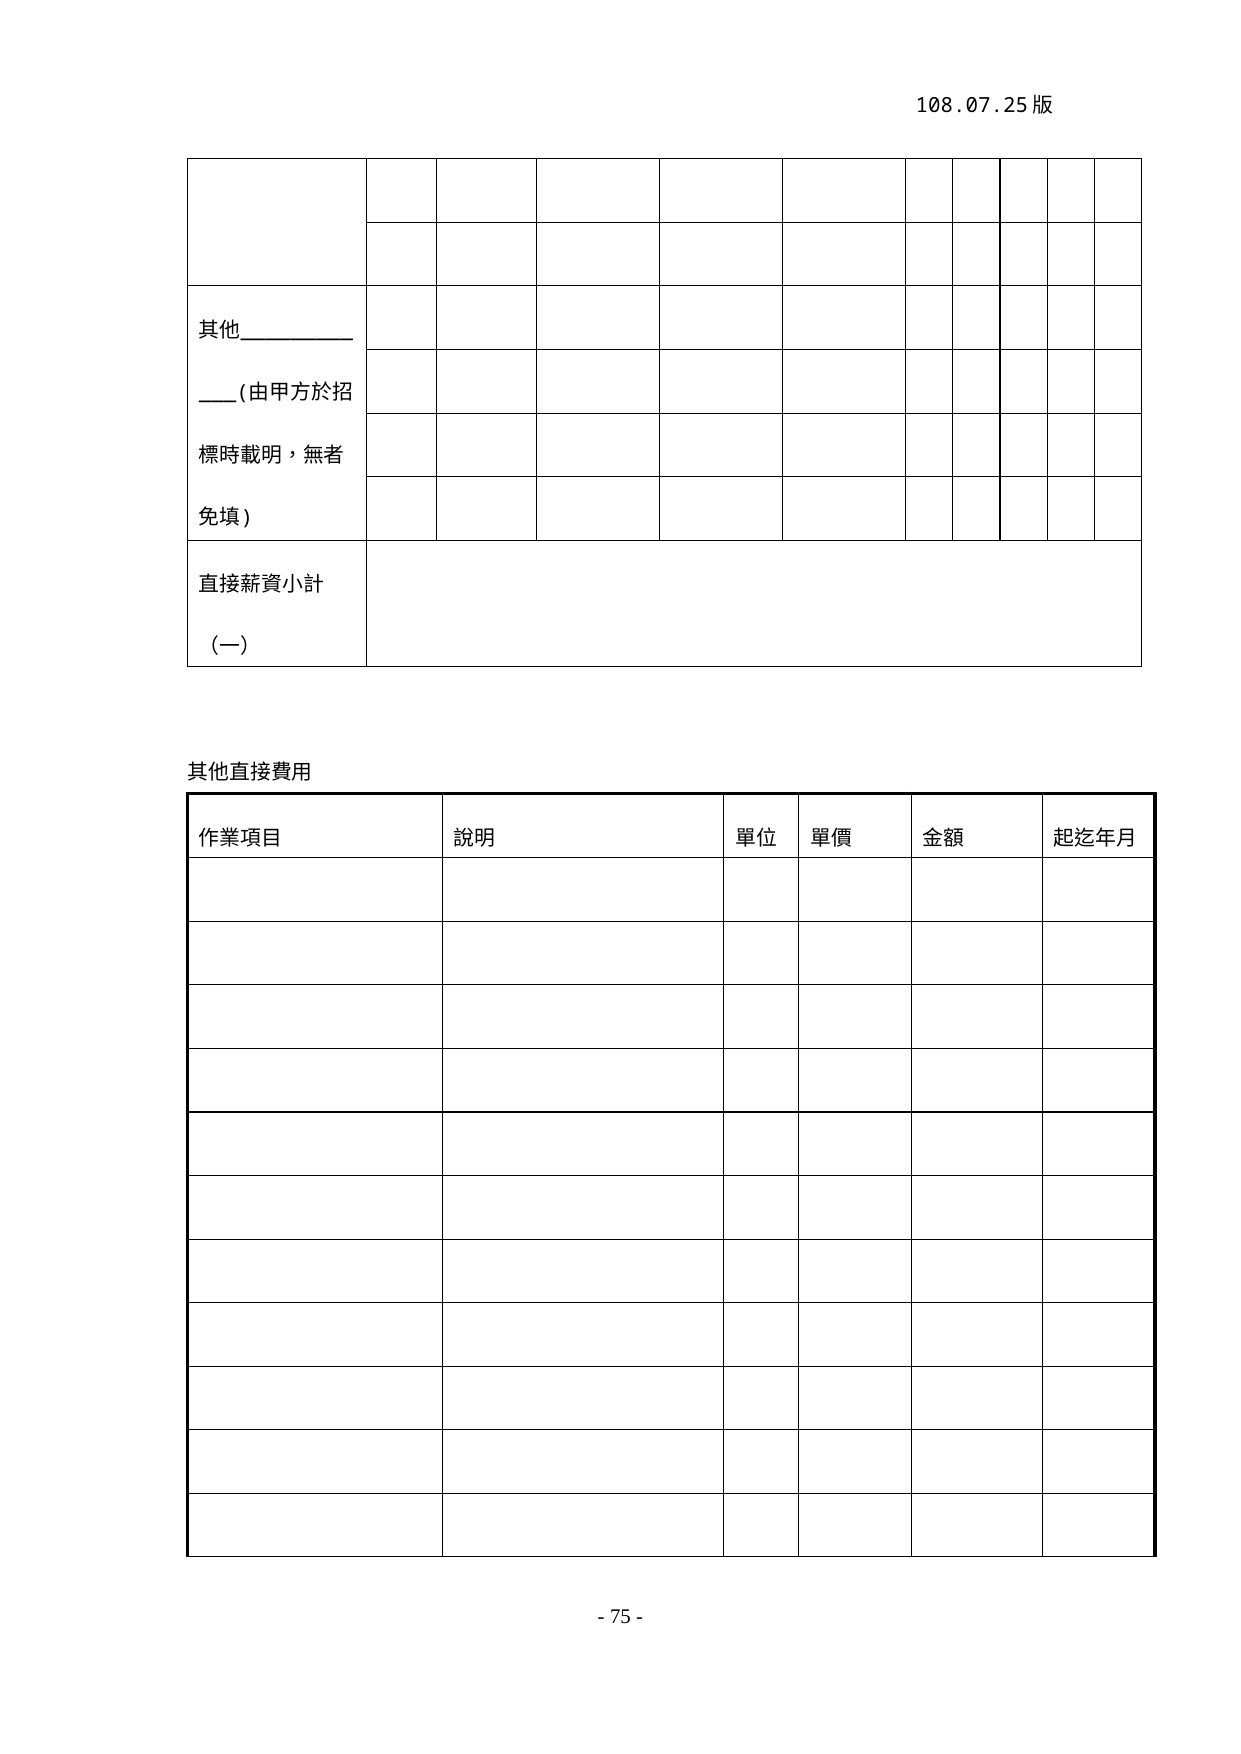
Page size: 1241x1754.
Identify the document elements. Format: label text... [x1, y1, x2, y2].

table_cell [799, 1049, 911, 1111]
table_cell [1095, 223, 1141, 285]
table_cell [1048, 159, 1094, 222]
table_cell [1048, 477, 1094, 539]
table_cell [367, 286, 436, 349]
table_cell [443, 1303, 723, 1366]
table_cell [799, 985, 911, 1048]
table_cell [783, 477, 905, 539]
table_cell [1043, 1367, 1153, 1429]
table_cell [1048, 350, 1094, 412]
table_cell [189, 1049, 442, 1111]
table_cell [443, 1176, 723, 1238]
table_cell [189, 1367, 442, 1429]
table_cell [906, 223, 952, 285]
table_cell [660, 159, 782, 222]
table_cell [724, 1303, 798, 1366]
table_header 作業項目 [189, 795, 442, 857]
table_cell [189, 922, 442, 984]
table_cell [188, 159, 366, 285]
table_cell [1043, 1113, 1153, 1175]
table_cell [437, 477, 536, 539]
table_cell 其他____________(由甲方於招標時載明，無者免填) [188, 286, 366, 539]
table_cell [437, 159, 536, 222]
table_cell [1001, 286, 1047, 349]
table_cell [1048, 223, 1094, 285]
table_cell [189, 985, 442, 1048]
table_header 金額 [912, 795, 1042, 857]
table_cell [783, 159, 905, 222]
table_cell [1095, 414, 1141, 476]
table_cell [799, 1430, 911, 1493]
table_cell [799, 1176, 911, 1238]
table_cell [724, 1049, 798, 1111]
table_cell [367, 159, 436, 222]
table_cell [724, 1240, 798, 1302]
table_cell [1043, 922, 1153, 984]
table_cell [783, 286, 905, 349]
table_cell [1095, 159, 1141, 222]
table_cell [443, 1113, 723, 1175]
table_cell [367, 477, 436, 539]
table_cell [912, 922, 1042, 984]
table_header 單位 [724, 795, 798, 857]
table_cell [1048, 286, 1094, 349]
table_header 說明 [443, 795, 723, 857]
table_cell [912, 1367, 1042, 1429]
table_cell [367, 350, 436, 412]
table_cell [724, 985, 798, 1048]
table_cell [443, 1430, 723, 1493]
table_cell [799, 1367, 911, 1429]
table_cell [912, 858, 1042, 921]
table_cell [437, 223, 536, 285]
table_cell [537, 159, 659, 222]
table_cell [660, 414, 782, 476]
table_cell [443, 922, 723, 984]
table_cell [189, 1113, 442, 1175]
table_cell [724, 1113, 798, 1175]
table_cell [660, 223, 782, 285]
table_cell [537, 350, 659, 412]
table_cell [912, 1430, 1042, 1493]
table_cell [189, 1176, 442, 1238]
table_cell [437, 286, 536, 349]
table_cell [1043, 858, 1153, 921]
table_cell [953, 286, 999, 349]
table_cell [537, 223, 659, 285]
table_cell [1043, 1049, 1153, 1111]
table_cell [724, 1367, 798, 1429]
table_cell [783, 350, 905, 412]
table_cell 直接薪資小計（一） [188, 541, 366, 666]
table_cell [906, 286, 952, 349]
table_cell [660, 477, 782, 539]
table_header 起迄年月 [1043, 795, 1153, 857]
table_cell [1095, 286, 1141, 349]
text 其他直接費用 [187, 729, 1053, 792]
table_cell [367, 223, 436, 285]
table_cell [724, 1430, 798, 1493]
table_cell [953, 350, 999, 412]
table_cell [1043, 1240, 1153, 1302]
table_cell [443, 1494, 723, 1556]
table_cell [953, 223, 999, 285]
table_cell [443, 985, 723, 1048]
table_cell [660, 286, 782, 349]
table_cell [443, 858, 723, 921]
table_cell [437, 350, 536, 412]
table_cell [799, 1113, 911, 1175]
table_cell [367, 414, 436, 476]
table_cell [724, 922, 798, 984]
table_cell [953, 159, 999, 222]
table_cell [783, 414, 905, 476]
table_cell [912, 1303, 1042, 1366]
table_cell [1048, 414, 1094, 476]
table_cell [443, 1240, 723, 1302]
table_cell [799, 858, 911, 921]
table_cell [1095, 350, 1141, 412]
table_cell [443, 1049, 723, 1111]
table_cell [189, 858, 442, 921]
table_cell [1001, 223, 1047, 285]
table_cell [189, 1494, 442, 1556]
table_cell [799, 1240, 911, 1302]
table_cell [1001, 159, 1047, 222]
table_cell [906, 414, 952, 476]
table_cell [912, 985, 1042, 1048]
table_cell [1001, 414, 1047, 476]
table_cell [912, 1113, 1042, 1175]
table_cell [1095, 477, 1141, 539]
table_header 單價 [799, 795, 911, 857]
table_cell [906, 159, 952, 222]
table_cell [189, 1240, 442, 1302]
table_cell [537, 286, 659, 349]
table_cell [1043, 1176, 1153, 1238]
table_cell [912, 1494, 1042, 1556]
table_cell [783, 223, 905, 285]
table_cell [912, 1049, 1042, 1111]
table_cell [1001, 350, 1047, 412]
table_cell [189, 1303, 442, 1366]
table_cell [189, 1430, 442, 1493]
table_cell [1043, 1430, 1153, 1493]
table_cell [799, 1303, 911, 1366]
table_cell [906, 477, 952, 539]
table_cell [1001, 477, 1047, 539]
table_cell [799, 1494, 911, 1556]
table_cell [724, 858, 798, 921]
table_cell [724, 1176, 798, 1238]
table_cell [799, 922, 911, 984]
table_cell [724, 1494, 798, 1556]
table_cell [1043, 1303, 1153, 1366]
table_cell [443, 1367, 723, 1429]
table_cell [660, 350, 782, 412]
table_cell [537, 414, 659, 476]
table_cell [1043, 1494, 1153, 1556]
table_cell [906, 350, 952, 412]
table_cell [912, 1240, 1042, 1302]
table_cell [1043, 985, 1153, 1048]
table_cell [953, 477, 999, 539]
table_cell [367, 541, 1141, 666]
table_cell [537, 477, 659, 539]
table_cell [912, 1176, 1042, 1238]
table_cell [953, 414, 999, 476]
table_cell [437, 414, 536, 476]
